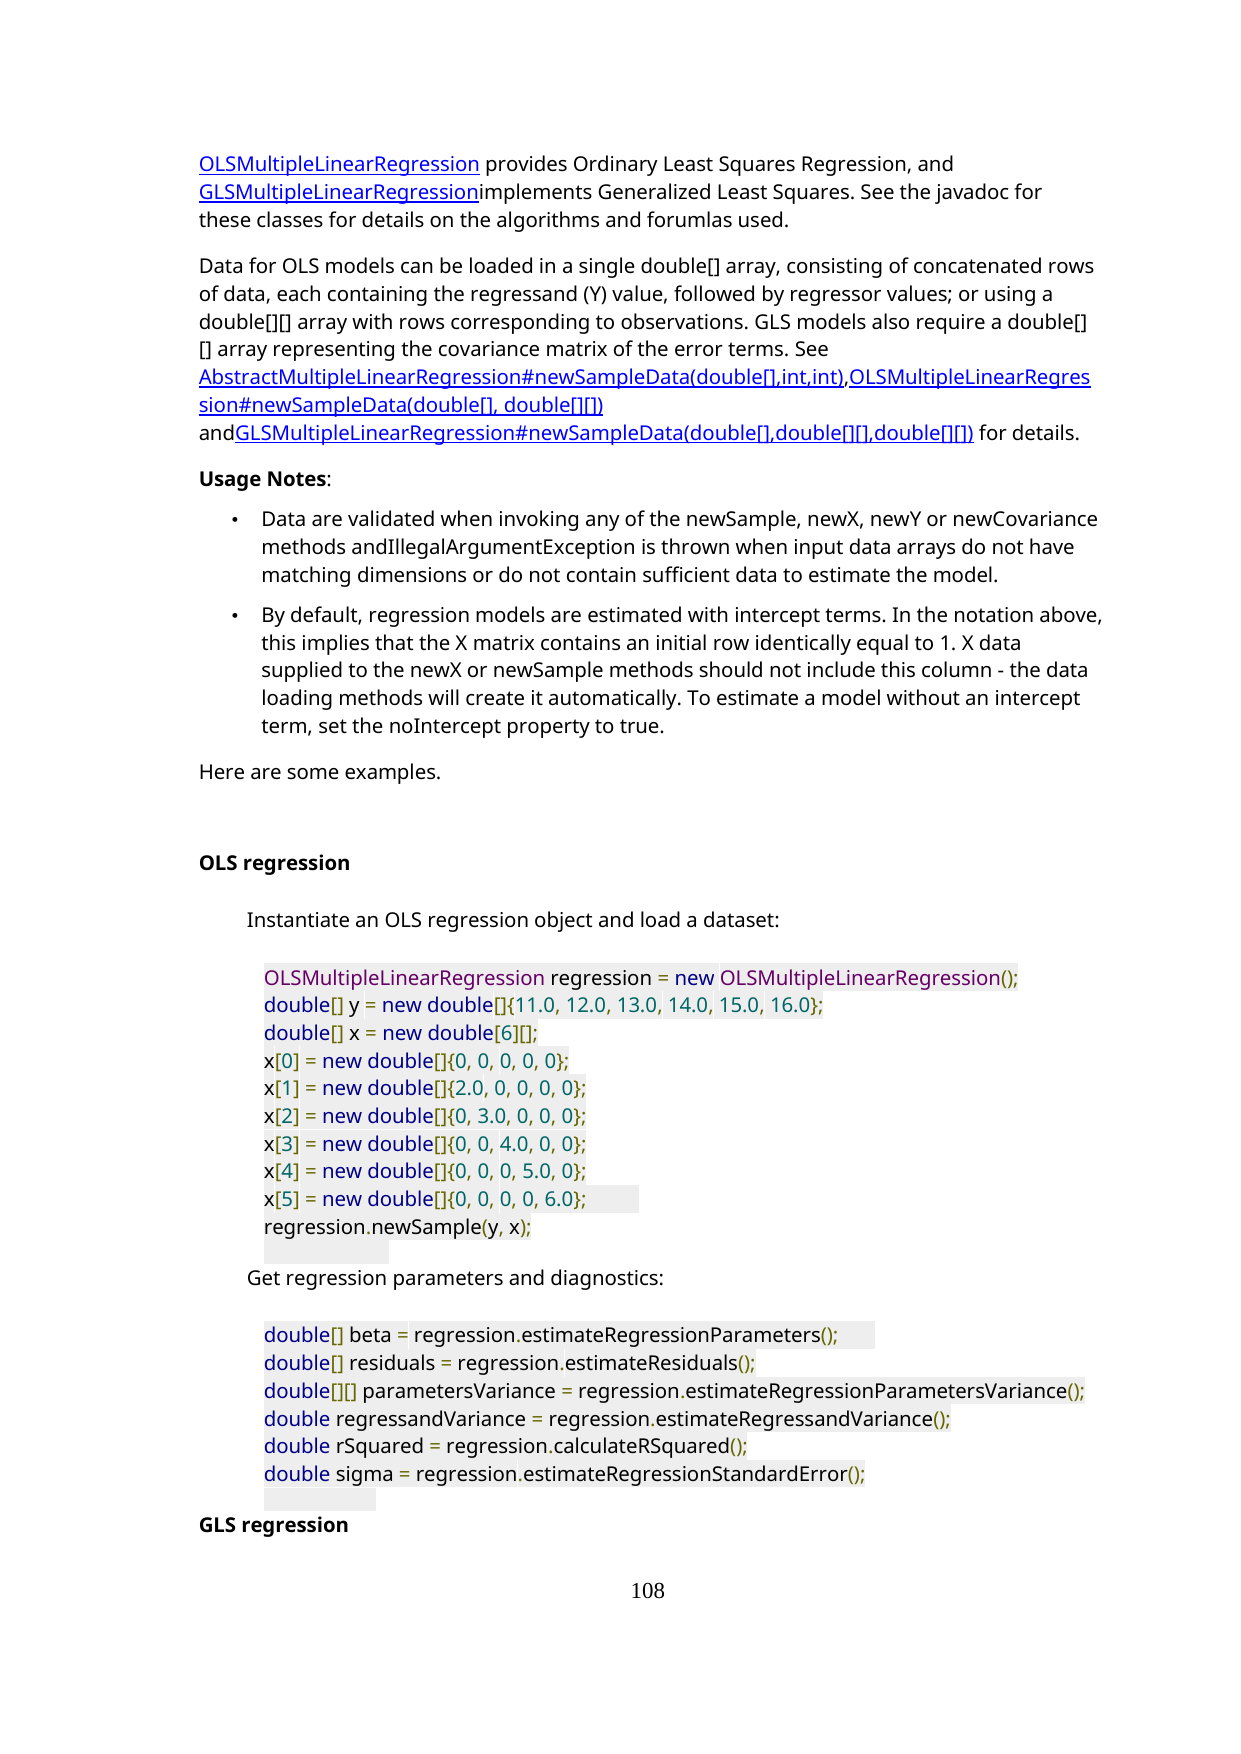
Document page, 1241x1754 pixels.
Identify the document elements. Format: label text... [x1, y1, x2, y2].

text double regressandVariance = regression.estimateRegressandVariance(); [264, 1404, 1097, 1432]
text regression.newSample(y, x); [264, 1213, 1097, 1240]
text x[3] = new double[]{0, 0, 4.0, 0, 0}; [264, 1129, 1097, 1157]
text OLSMultipleLinearRegression provides Ordinary Least Squares Regression, and GLSMultipleLinearRegressionimplements Generalized Least Squares. See the javadoc for these classes for details on the algorithms and forumlas used. [198, 150, 1097, 233]
text double[] y = new double[]{11.0, 12.0, 13.0, 14.0, 15.0, 16.0}; [264, 991, 1097, 1019]
text double sigma = regression.estimateRegressionStandardError(); [264, 1460, 1097, 1487]
subtitle GLS regression [198, 1511, 1097, 1539]
list Get regression parameters and diagnostics: [247, 1264, 1108, 1292]
list Instantiate an OLS regression object and load a dataset: [247, 906, 1108, 934]
text x[1] = new double[]{2.0, 0, 0, 0, 0}; [264, 1074, 1097, 1102]
text double[][] parametersVariance = regression.estimateRegressionParametersVariance(); [264, 1377, 1097, 1404]
text Usage Notes: [198, 464, 1097, 492]
text double rSquared = regression.calculateRSquared(); [264, 1432, 1097, 1460]
text double[] residuals = regression.estimateResiduals(); [264, 1349, 1097, 1377]
text double[] x = new double[6][]; [264, 1019, 1097, 1046]
text x[4] = new double[]{0, 0, 0, 5.0, 0}; [264, 1157, 1097, 1185]
subtitle OLS regression [198, 849, 1097, 877]
text double[] beta = regression.estimateRegressionParameters(); [264, 1321, 1097, 1349]
list Data are validated when invoking any of the newSample, newX, newY or newCovariance methods andIllegalArgumentException is thrown when input data arrays do not have matching dimensions or do not contain sufficient data to estimate the model. [232, 505, 1108, 588]
text x[0] = new double[]{0, 0, 0, 0, 0}; [264, 1046, 1097, 1074]
list By default, regression models are estimated with intercept terms. In the notation above, this implies that the X matrix contains an initial row identically equal to 1. X data supplied to the newX or newSample methods should not include this column - the data loading methods will create it automatically. To estimate a model without an intercept term, set the noIntercept property to true. [232, 600, 1108, 739]
text Here are some examples. [198, 758, 1097, 785]
text Data for OLS models can be loaded in a single double[] array, consisting of concatenated rows of data, each containing the regressand (Y) value, followed by regressor values; or using a double[][] array with rows corresponding to observations. GLS models also require a double[][] array representing the covariance matrix of the error terms. See AbstractMultipleLinearRegression#newSampleData(double[],int,int),OLSMultipleLinearRegression#newSampleData(double[], double[][]) andGLSMultipleLinearRegression#newSampleData(double[],double[][],double[][]) for details. [198, 252, 1097, 446]
text x[5] = new double[]{0, 0, 0, 0, 6.0}; [264, 1185, 1097, 1213]
text x[2] = new double[]{0, 3.0, 0, 0, 0}; [264, 1102, 1097, 1129]
text OLSMultipleLinearRegression regression = new OLSMultipleLinearRegression(); [264, 963, 1097, 991]
